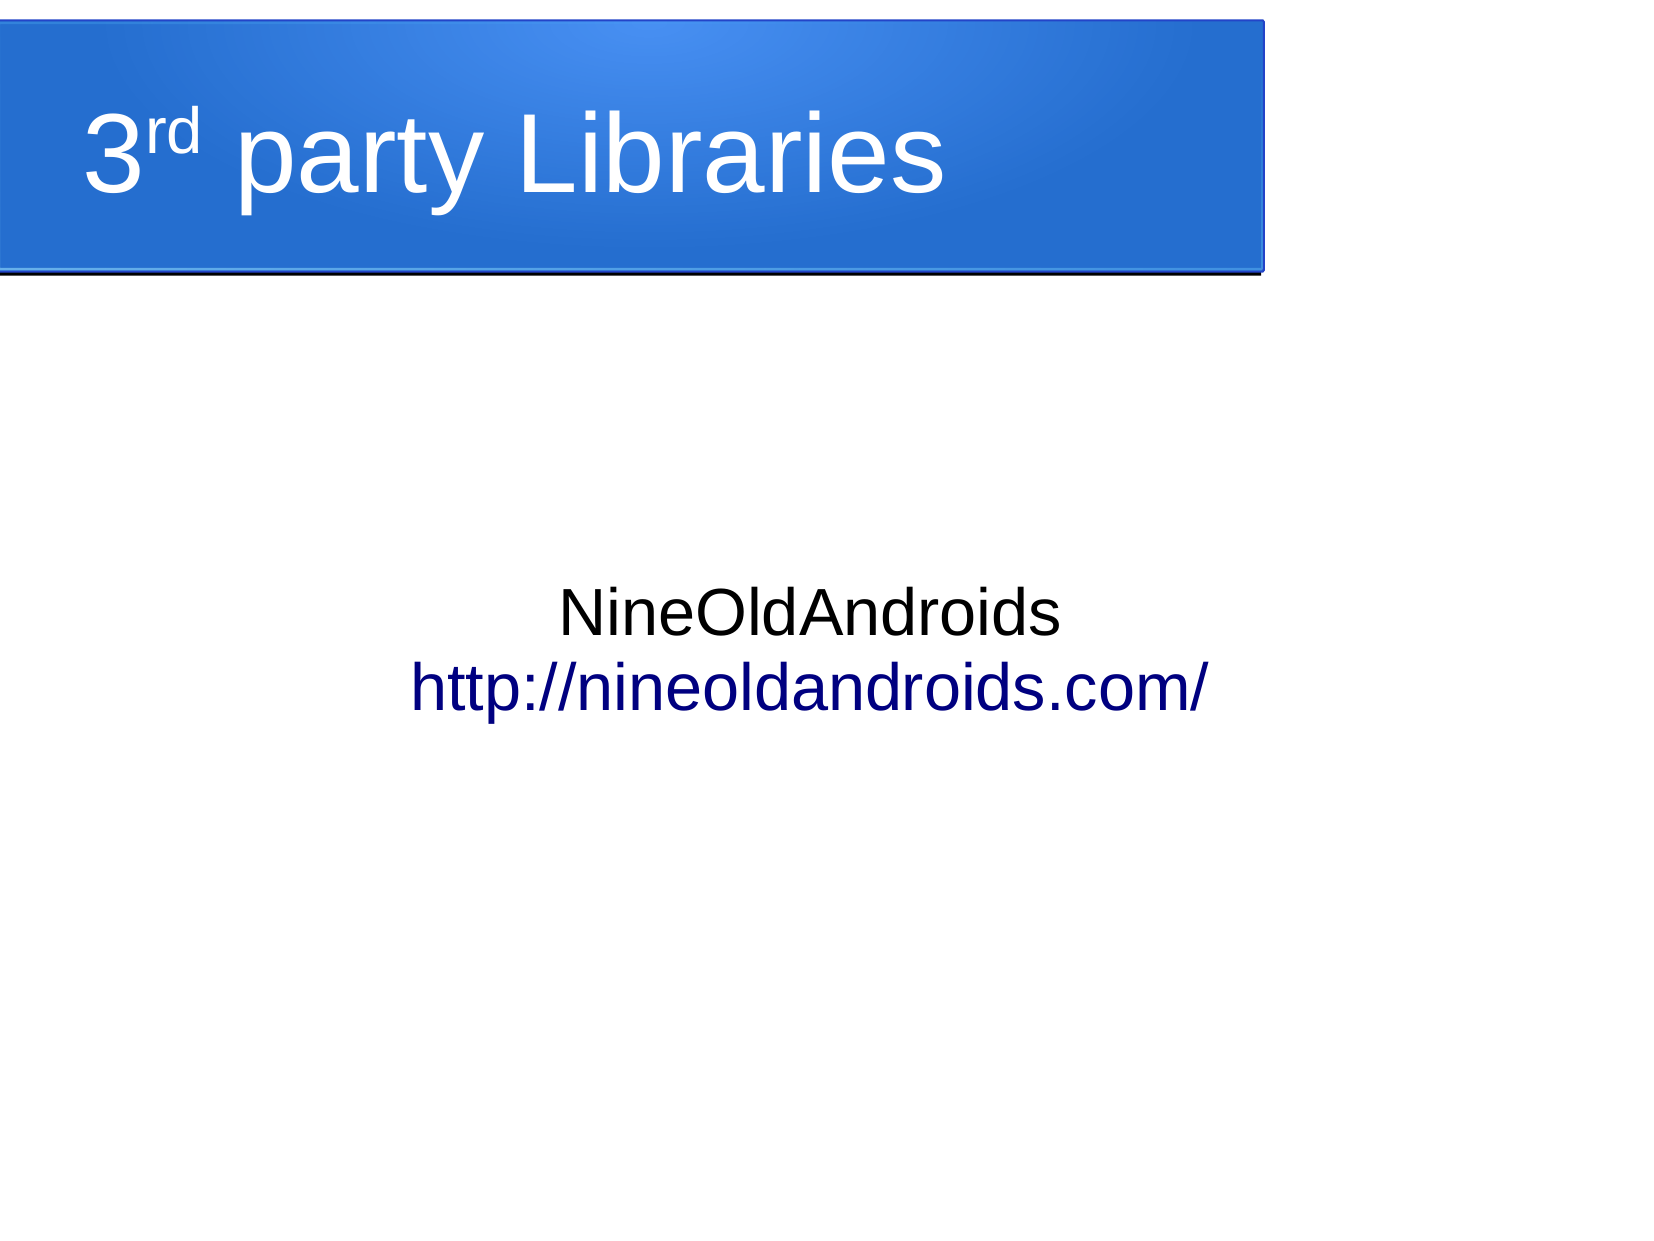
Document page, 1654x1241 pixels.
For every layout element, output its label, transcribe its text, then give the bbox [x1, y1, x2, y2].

subtitle NineOldAndroids http://nineoldandroids.com/ [82, 290, 1538, 1010]
title 3rd party Libraries [82, 49, 1250, 257]
